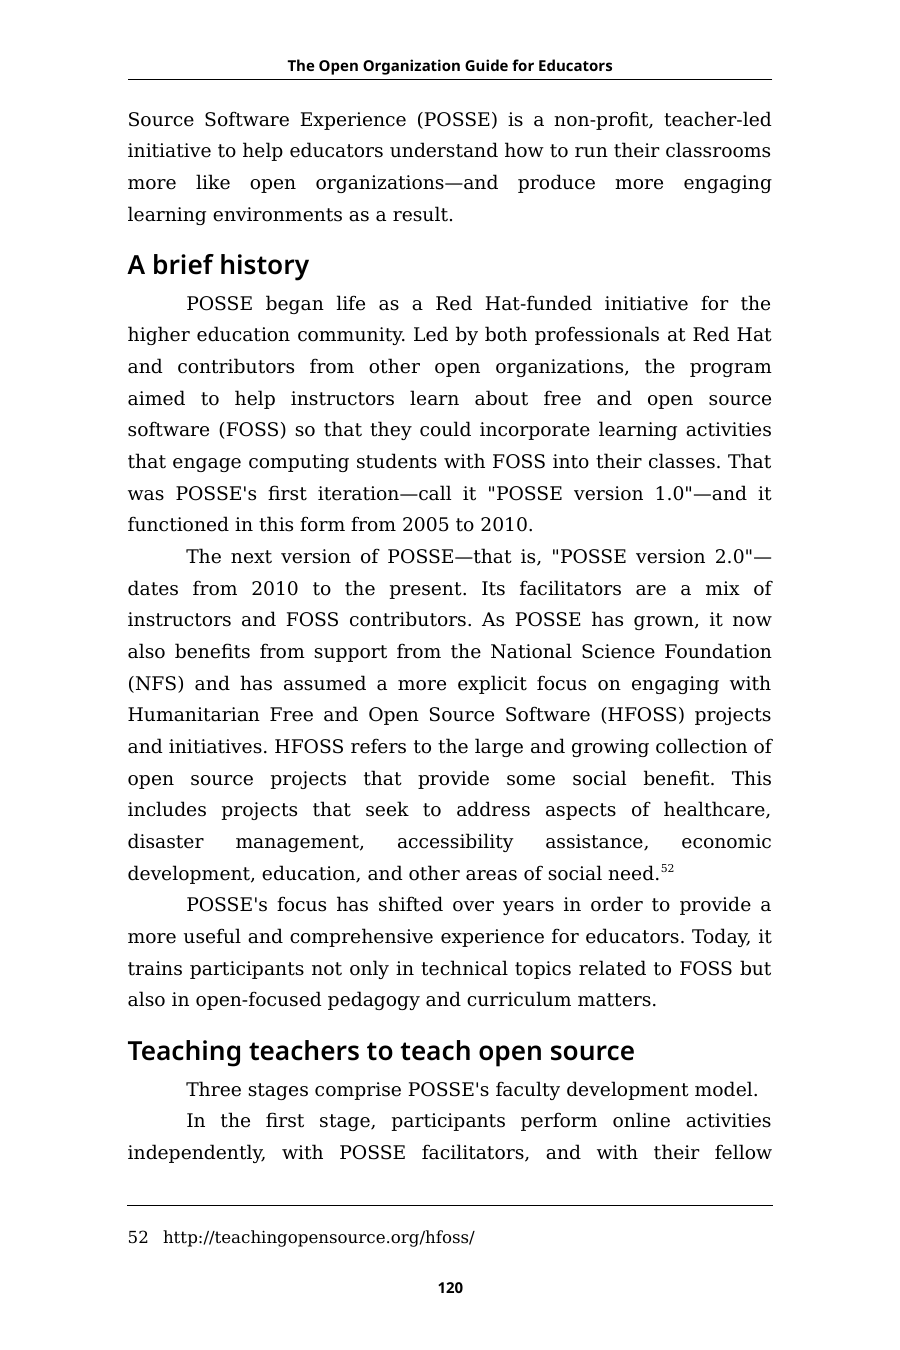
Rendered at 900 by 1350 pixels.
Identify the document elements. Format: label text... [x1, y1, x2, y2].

text Three stages comprise POSSE's faculty development model. [127, 1078, 772, 1100]
text The next version of POSSE—that is, "POSSE version 2.0"—dates from 2010 to the present. Its facilitators are a mix of instructors and FOSS contributors. As POSSE has grown, it now also benefits from support from the National Science Foundation (NFS) and has assumed a more explicit focus on engaging with Humanitarian Free and Open Source Software (HFOSS) projects and initiatives. HFOSS refers to the large and growing collection of open source projects that provide some social benefit. This includes projects that seek to address aspects of healthcare, disaster management, accessibility assistance, economic development, education, and other areas of social need. [127, 546, 772, 885]
subtitle A brief history [127, 250, 772, 280]
text In the first stage, participants perform online activities independently, with POSSE facilitators, and with their fellow [127, 1110, 772, 1164]
text http://teachingopensource.org/hfoss/ [127, 1228, 772, 1247]
text Source Software Experience (POSSE) is a non-profit, teacher-led initiative to help educators understand how to run their classrooms more like open organizations—and produce more engaging learning environments as a result. [127, 109, 772, 226]
text POSSE's focus has shifted over years in order to provide a more useful and comprehensive experience for educators. Today, it trains participants not only in technical topics related to FOSS but also in open-focused pedagogy and curriculum matters. [127, 894, 772, 1011]
subtitle Teaching teachers to teach open source [127, 1036, 772, 1066]
text POSSE began life as a Red Hat-funded initiative for the higher education community. Led by both professionals at Red Hat and contributors from other open organizations, the program aimed to help instructors learn about free and open source software (FOSS) so that they could incorporate learning activities that engage computing students with FOSS into their classes. That was POSSE's first iteration—call it "POSSE version 1.0"—and it functioned in this form from 2005 to 2010. [127, 293, 772, 536]
